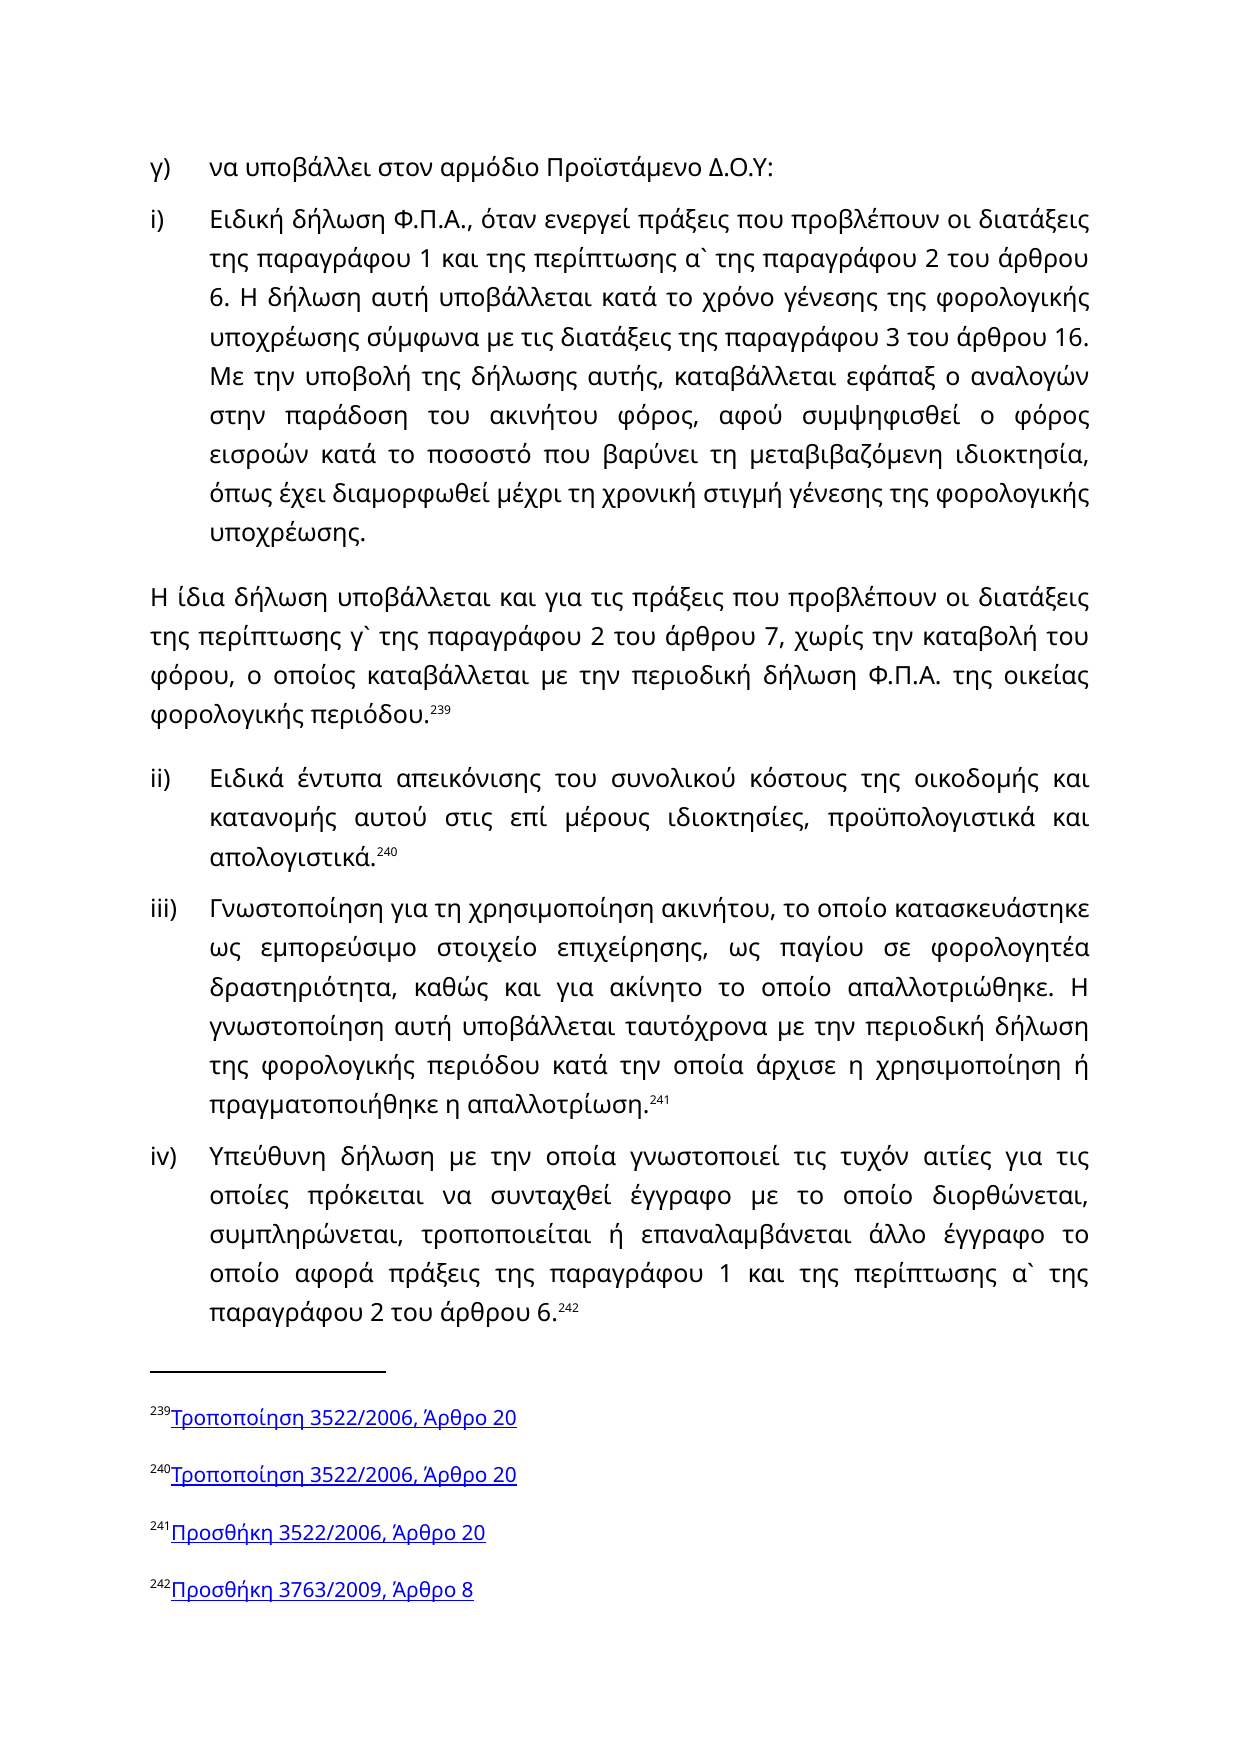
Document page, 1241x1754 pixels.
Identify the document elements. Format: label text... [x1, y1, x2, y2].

text Τροποποίηση 3522/2006, Άρθρο 20 [150, 1403, 1090, 1431]
text Η ίδια δήλωση υποβάλλεται και για τις πράξεις που προβλέπουν οι διατάξεις της περίπτωσης γ` της παραγράφου 2 του άρθρου 7, χωρίς την καταβολή του φόρου, ο οποίος καταβάλλεται με την περιοδική δήλωση Φ.Π.Α. της οικείας φορολογικής περιόδου. [150, 579, 1090, 731]
text Τροποποίηση 3522/2006, Άρθρο 20 [150, 1460, 1090, 1489]
text Προσθήκη 3522/2006, Άρθρο 20 [150, 1518, 1090, 1546]
list ii) Ειδικά έντυπα απεικόνισης του συνολικού κόστους της οικοδομής και κατανομής αυτού στις επί μέρους ιδιοκτησίες, προϋπολογιστικά και απολογιστικά. [150, 761, 1090, 873]
list iii) Γνωστοποίηση για τη χρησιμοποίηση ακινήτου, το οποίο κατασκευάστηκε ως εμπορεύσιμο στοιχείο επιχείρησης, ως παγίου σε φορολογητέα δραστηριότητα, καθώς και για ακίνητο το οποίο απαλλοτριώθηκε. Η γνωστοποίηση αυτή υποβάλλεται ταυτόχρονα με την περιοδική δήλωση της φορολογικής περιόδου κατά την οποία άρχισε η χρησιμοποίηση ή πραγματοποιήθηκε η απαλλοτρίωση. [150, 891, 1090, 1121]
list i) Ειδική δήλωση Φ.Π.Α., όταν ενεργεί πράξεις που προβλέπουν οι διατάξεις της παραγράφου 1 και της περίπτωσης α` της παραγράφου 2 του άρθρου 6. Η δήλωση αυτή υποβάλλεται κατά το χρόνο γένεσης της φορολογικής υποχρέωσης σύμφωνα με τις διατάξεις της παραγράφου 3 του άρθρου 16. Με την υποβολή της δήλωσης αυτής, καταβάλλεται εφάπαξ ο αναλογών στην παράδοση του ακινήτου φόρος, αφού συμψηφισθεί ο φόρος εισροών κατά το ποσοστό που βαρύνει τη μεταβιβαζόμενη ιδιοκτησία, όπως έχει διαμορφωθεί μέχρι τη χρονική στιγμή γένεσης της φορολογικής υποχρέωσης. [150, 202, 1090, 549]
text Προσθήκη 3763/2009, Άρθρο 8 [150, 1576, 1090, 1604]
list γ) να υποβάλλει στον αρμόδιο Προϊστάμενο Δ.Ο.Υ: [150, 150, 1090, 184]
list iv) Υπεύθυνη δήλωση με την οποία γνωστοποιεί τις τυχόν αιτίες για τις οποίες πρόκειται να συνταχθεί έγγραφο με το οποίο διορθώνεται, συμπληρώνεται, τροποποιείται ή επαναλαμβάνεται άλλο έγγραφο το οποίο αφορά πράξεις της παραγράφου 1 και της περίπτωσης α` της παραγράφου 2 του άρθρου 6. [150, 1138, 1090, 1329]
